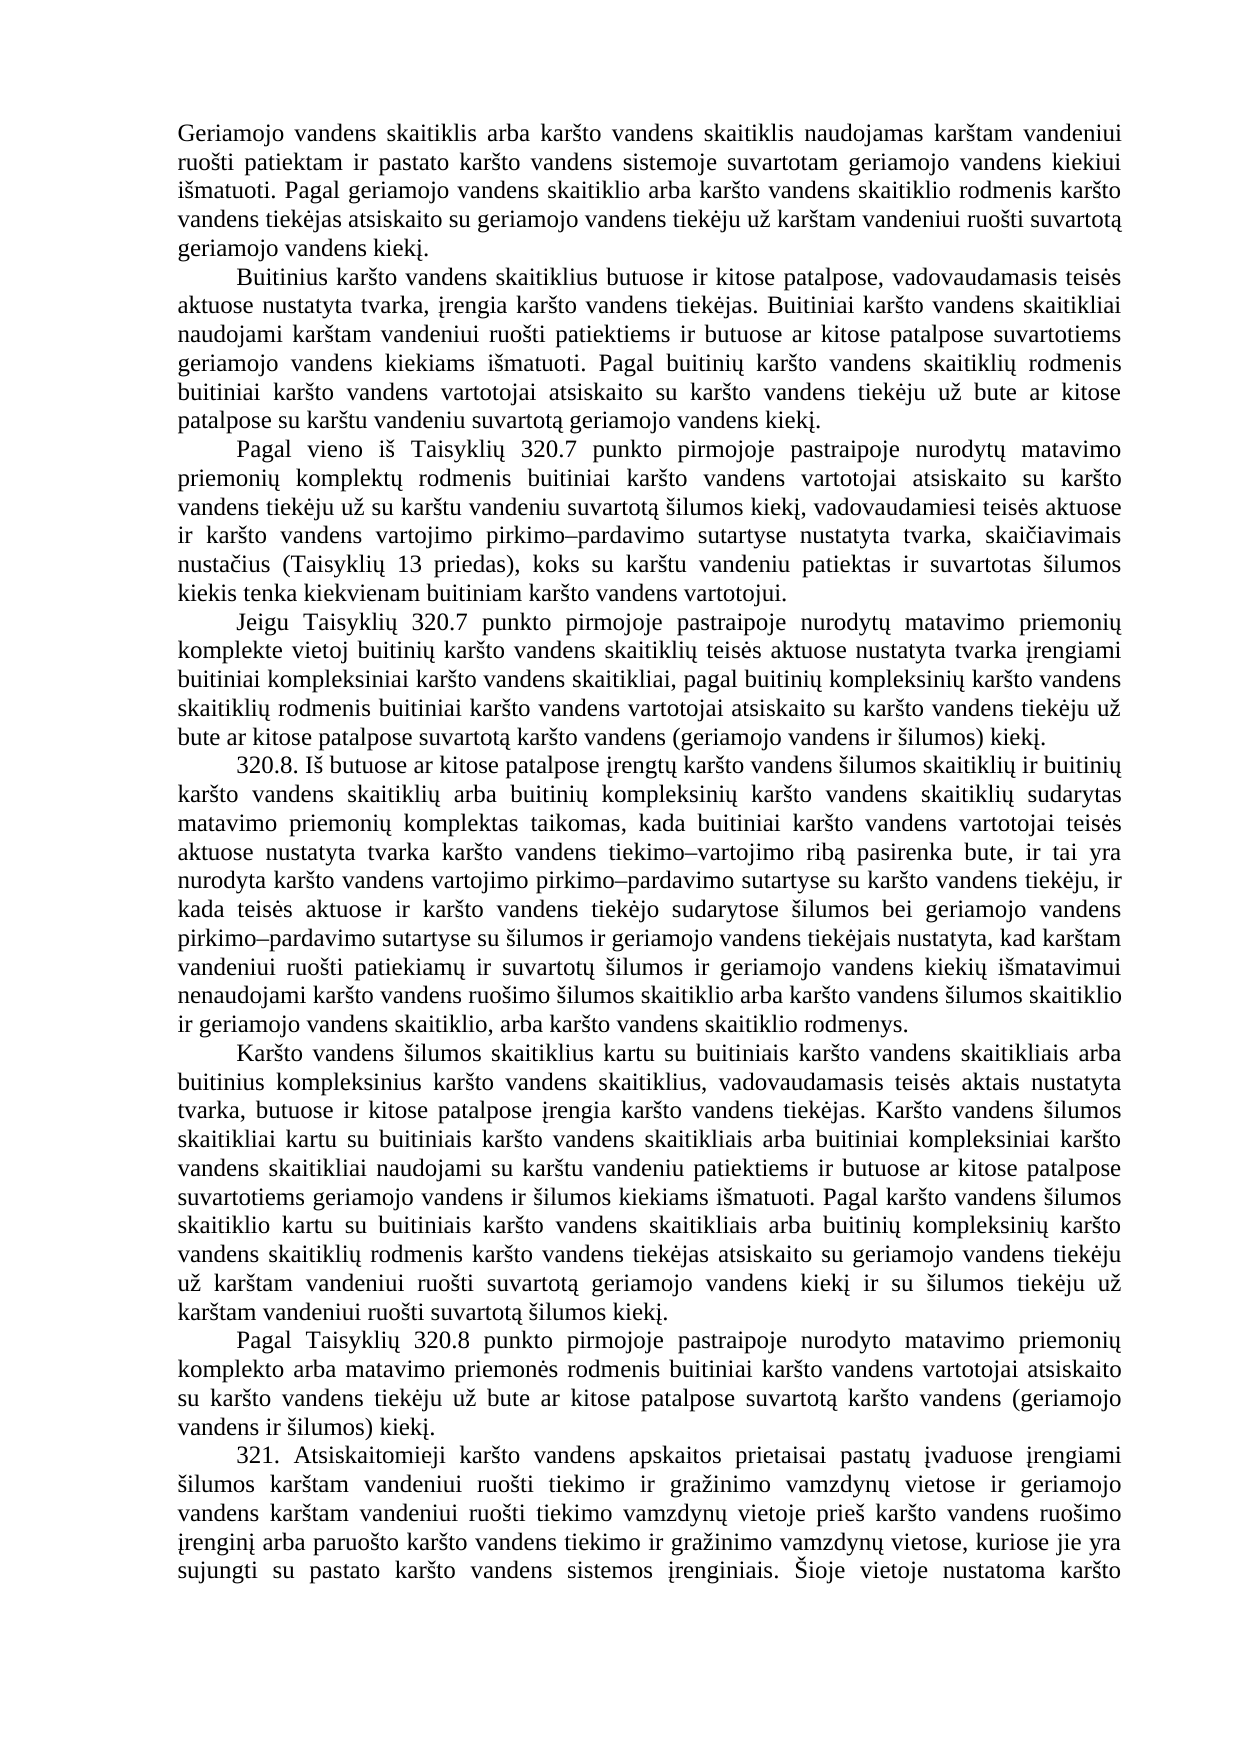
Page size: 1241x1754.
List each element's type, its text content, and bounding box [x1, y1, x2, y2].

text Geriamojo vandens skaitiklis arba karšto vandens skaitiklis naudojamas karštam vandeniui ruošti patiektam ir pastato karšto vandens sistemoje suvartotam geriamojo vandens kiekiui išmatuoti. Pagal geriamojo vandens skaitiklio arba karšto vandens skaitiklio rodmenis karšto vandens tiekėjas atsiskaito su geriamojo vandens tiekėju už karštam vandeniui ruošti suvartotą geriamojo vandens kiekį. [177, 118, 1122, 262]
text Pagal vieno iš Taisyklių 320.7 punkto pirmojoje pastraipoje nurodytų matavimo priemonių komplektų rodmenis buitiniai karšto vandens vartotojai atsiskaito su karšto vandens tiekėju už su karštu vandeniu suvartotą šilumos kiekį, vadovaudamiesi teisės aktuose ir karšto vandens vartojimo pirkimo–pardavimo sutartyse nustatyta tvarka, skaičiavimais nustačius (Taisyklių 13 priedas), koks su karštu vandeniu patiektas ir suvartotas šilumos kiekis tenka kiekvienam buitiniam karšto vandens vartotojui. [177, 434, 1122, 607]
text 320.8. Iš butuose ar kitose patalpose įrengtų karšto vandens šilumos skaitiklių ir buitinių karšto vandens skaitiklių arba buitinių kompleksinių karšto vandens skaitiklių sudarytas matavimo priemonių komplektas taikomas, kada buitiniai karšto vandens vartotojai teisės aktuose nustatyta tvarka karšto vandens tiekimo–vartojimo ribą pasirenka bute, ir tai yra nurodyta karšto vandens vartojimo pirkimo–pardavimo sutartyse su karšto vandens tiekėju, ir kada teisės aktuose ir karšto vandens tiekėjo sudarytose šilumos bei geriamojo vandens pirkimo–pardavimo sutartyse su šilumos ir geriamojo vandens tiekėjais nustatyta, kad karštam vandeniui ruošti patiekiamų ir suvartotų šilumos ir geriamojo vandens kiekių išmatavimui nenaudojami karšto vandens ruošimo šilumos skaitiklio arba karšto vandens šilumos skaitiklio ir geriamojo vandens skaitiklio, arba karšto vandens skaitiklio rodmenys. [177, 751, 1122, 1038]
text Jeigu Taisyklių 320.7 punkto pirmojoje pastraipoje nurodytų matavimo priemonių komplekte vietoj buitinių karšto vandens skaitiklių teisės aktuose nustatyta tvarka įrengiami buitiniai kompleksiniai karšto vandens skaitikliai, pagal buitinių kompleksinių karšto vandens skaitiklių rodmenis buitiniai karšto vandens vartotojai atsiskaito su karšto vandens tiekėju už bute ar kitose patalpose suvartotą karšto vandens (geriamojo vandens ir šilumos) kiekį. [177, 607, 1122, 751]
text Pagal Taisyklių 320.8 punkto pirmojoje pastraipoje nurodyto matavimo priemonių komplekto arba matavimo priemonės rodmenis buitiniai karšto vandens vartotojai atsiskaito su karšto vandens tiekėju už bute ar kitose patalpose suvartotą karšto vandens (geriamojo vandens ir šilumos) kiekį. [177, 1326, 1122, 1441]
text 321. Atsiskaitomieji karšto vandens apskaitos prietaisai pastatų įvaduose įrengiami šilumos karštam vandeniui ruošti tiekimo ir gražinimo vamzdynų vietose ir geriamojo vandens karštam vandeniui ruošti tiekimo vamzdynų vietoje prieš karšto vandens ruošimo įrenginį arba paruošto karšto vandens tiekimo ir gražinimo vamzdynų vietose, kuriose jie yra sujungti su pastato karšto vandens sistemos įrenginiais. Šioje vietoje nustatoma karšto [177, 1441, 1122, 1584]
text Karšto vandens šilumos skaitiklius kartu su buitiniais karšto vandens skaitikliais arba buitinius kompleksinius karšto vandens skaitiklius, vadovaudamasis teisės aktais nustatyta tvarka, butuose ir kitose patalpose įrengia karšto vandens tiekėjas. Karšto vandens šilumos skaitikliai kartu su buitiniais karšto vandens skaitikliais arba buitiniai kompleksiniai karšto vandens skaitikliai naudojami su karštu vandeniu patiektiems ir butuose ar kitose patalpose suvartotiems geriamojo vandens ir šilumos kiekiams išmatuoti. Pagal karšto vandens šilumos skaitiklio kartu su buitiniais karšto vandens skaitikliais arba buitinių kompleksinių karšto vandens skaitiklių rodmenis karšto vandens tiekėjas atsiskaito su geriamojo vandens tiekėju už karštam vandeniui ruošti suvartotą geriamojo vandens kiekį ir su šilumos tiekėju už karštam vandeniui ruošti suvartotą šilumos kiekį. [177, 1038, 1122, 1326]
text Buitinius karšto vandens skaitiklius butuose ir kitose patalpose, vadovaudamasis teisės aktuose nustatyta tvarka, įrengia karšto vandens tiekėjas. Buitiniai karšto vandens skaitikliai naudojami karštam vandeniui ruošti patiektiems ir butuose ar kitose patalpose suvartotiems geriamojo vandens kiekiams išmatuoti. Pagal buitinių karšto vandens skaitiklių rodmenis buitiniai karšto vandens vartotojai atsiskaito su karšto vandens tiekėju už bute ar kitose patalpose su karštu vandeniu suvartotą geriamojo vandens kiekį. [177, 262, 1122, 434]
